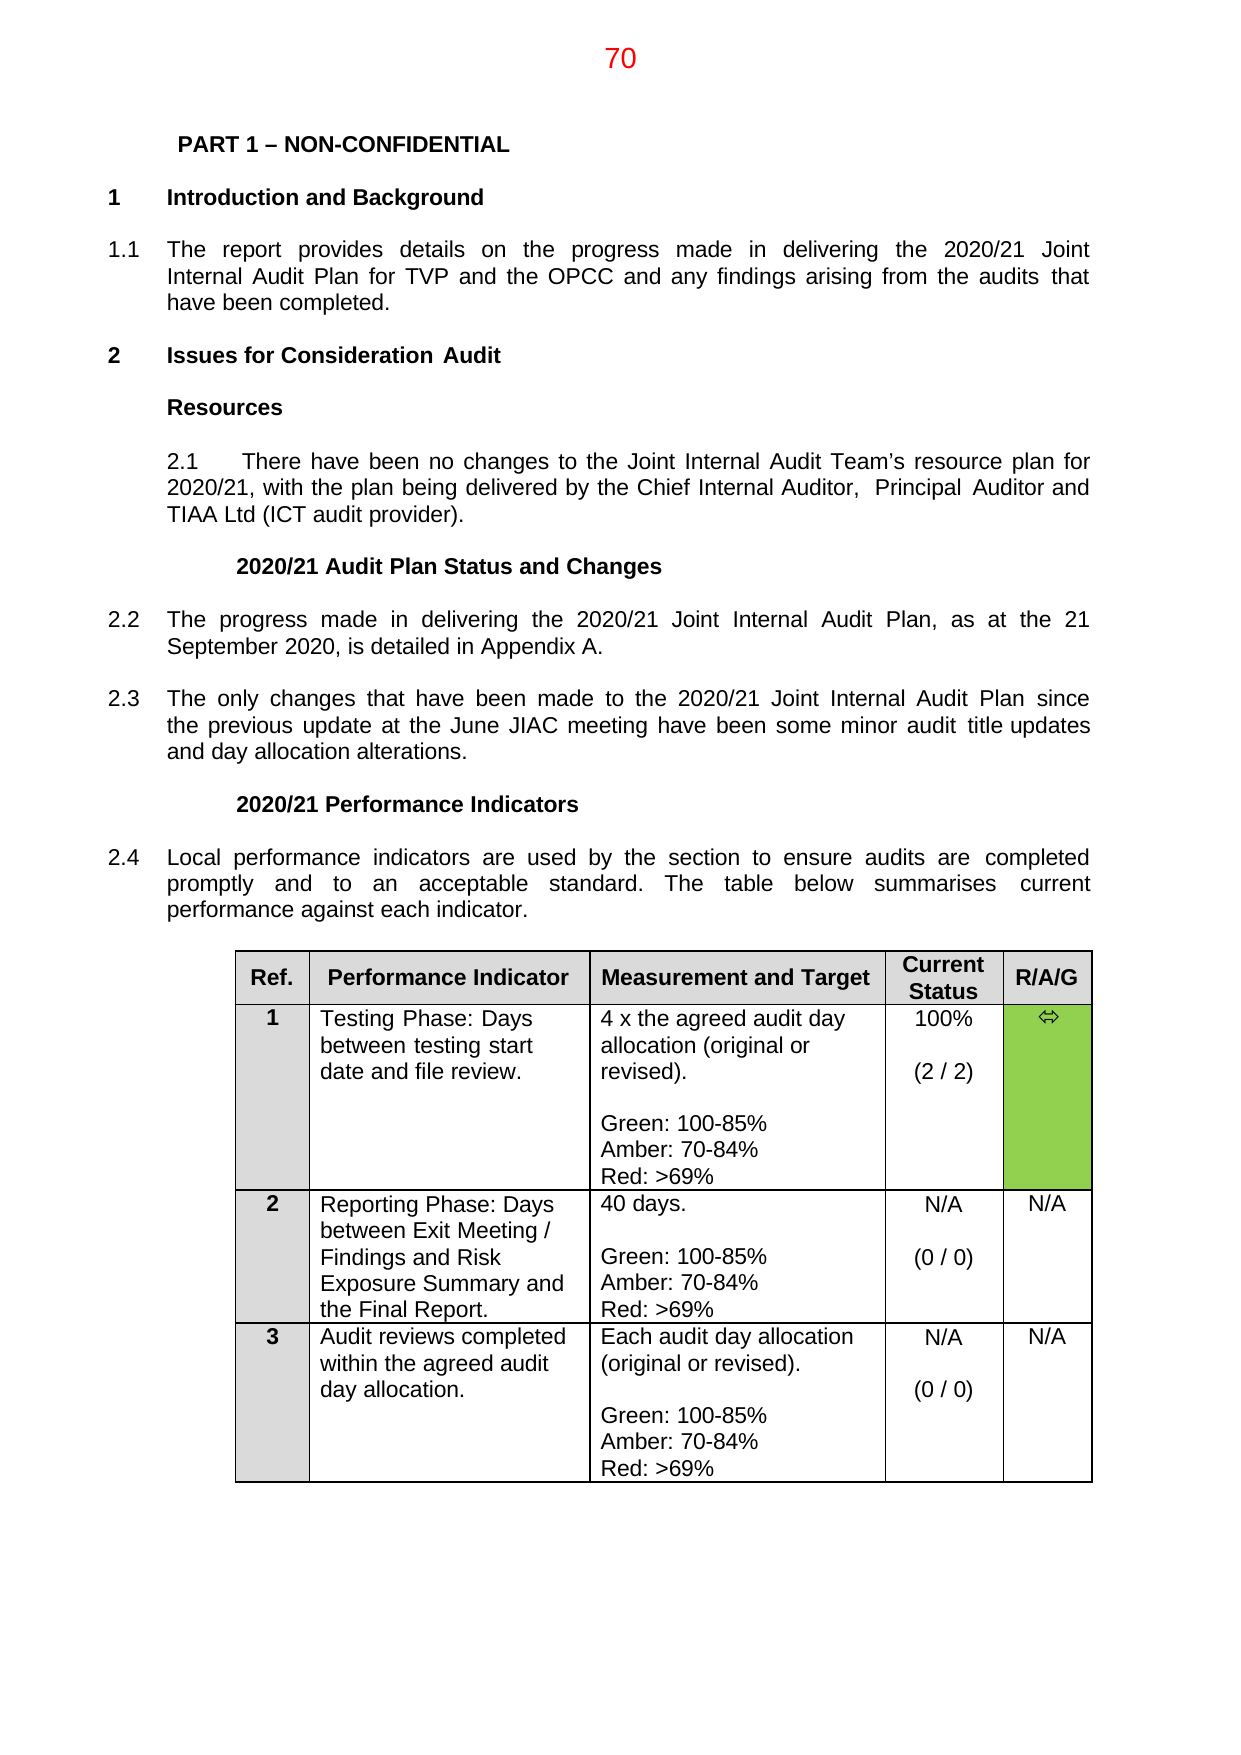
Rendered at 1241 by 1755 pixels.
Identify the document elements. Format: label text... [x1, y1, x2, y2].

table_cell 40 days. Green: 100-85% Amber: 70-84% Red: >69% [591, 1191, 885, 1322]
table_cell 1 [236, 1005, 309, 1189]
text 2020/21 Audit Plan Status and Changes [236, 553, 1105, 579]
list There have been no changes to the Joint Internal Audit Team’s resource plan for 2020/21, with the plan being delivered by the Chief Internal Auditor, Principal Auditor and TIAA Ltd (ICT audit provider). [167, 448, 1090, 527]
table_header Ref. [236, 952, 309, 1004]
list Issues for Consideration Audit Resources [108, 342, 509, 421]
table_cell Audit reviews completed within the agreed audit day allocation. [310, 1324, 589, 1481]
list The report provides details on the progress made in delivering the 2020/21 Joint Internal Audit Plan for TVP and the OPCC and any findings arising from the audits that have been completed. [108, 236, 1090, 316]
table_cell N/A (0 / 0) [886, 1324, 1003, 1481]
table_cell N/A [1004, 1191, 1091, 1322]
table_cell 2 [236, 1191, 309, 1322]
list Local performance indicators are used by the section to ensure audits are completed promptly and to an acceptable standard. The table below summarises current performance against each indicator. [108, 843, 1091, 923]
list The only changes that have been made to the 2020/21 Joint Internal Audit Plan since the previous update at the June JIAC meeting have been some minor audit title updates and day allocation alterations. [108, 685, 1091, 764]
table_cell Reporting Phase: Days between Exit Meeting / Findings and Risk Exposure Summary and the Final Report. [310, 1191, 589, 1322]
table_header Performance Indicator [310, 952, 589, 1004]
table_header R/A/G [1004, 952, 1091, 1004]
table_cell  [1004, 1005, 1091, 1189]
table_cell N/A [1004, 1324, 1091, 1481]
table_cell 100% (2 / 2) [886, 1005, 1003, 1189]
list The progress made in delivering the 2020/21 Joint Internal Audit Plan, as at the 21 September 2020, is detailed in Appendix A. [108, 606, 1091, 659]
table_cell Each audit day allocation (original or revised). Green: 100-85% Amber: 70-84% Red: >69% [591, 1324, 885, 1481]
table_cell Testing Phase: Days between testing start date and file review. [310, 1005, 589, 1189]
table_cell 3 [236, 1324, 309, 1481]
table_header Current Status [886, 952, 1003, 1004]
text PART 1 – NON-CONFIDENTIAL [177, 131, 1105, 157]
table_header Measurement and Target [591, 952, 885, 1004]
table_cell N/A (0 / 0) [886, 1191, 1003, 1322]
table_cell 4 x the agreed audit day allocation (original or revised). Green: 100-85% Amber: 70-84% Red: >69% [591, 1005, 885, 1189]
text 2020/21 Performance Indicators [236, 791, 1105, 817]
list Introduction and Background [108, 183, 1105, 210]
